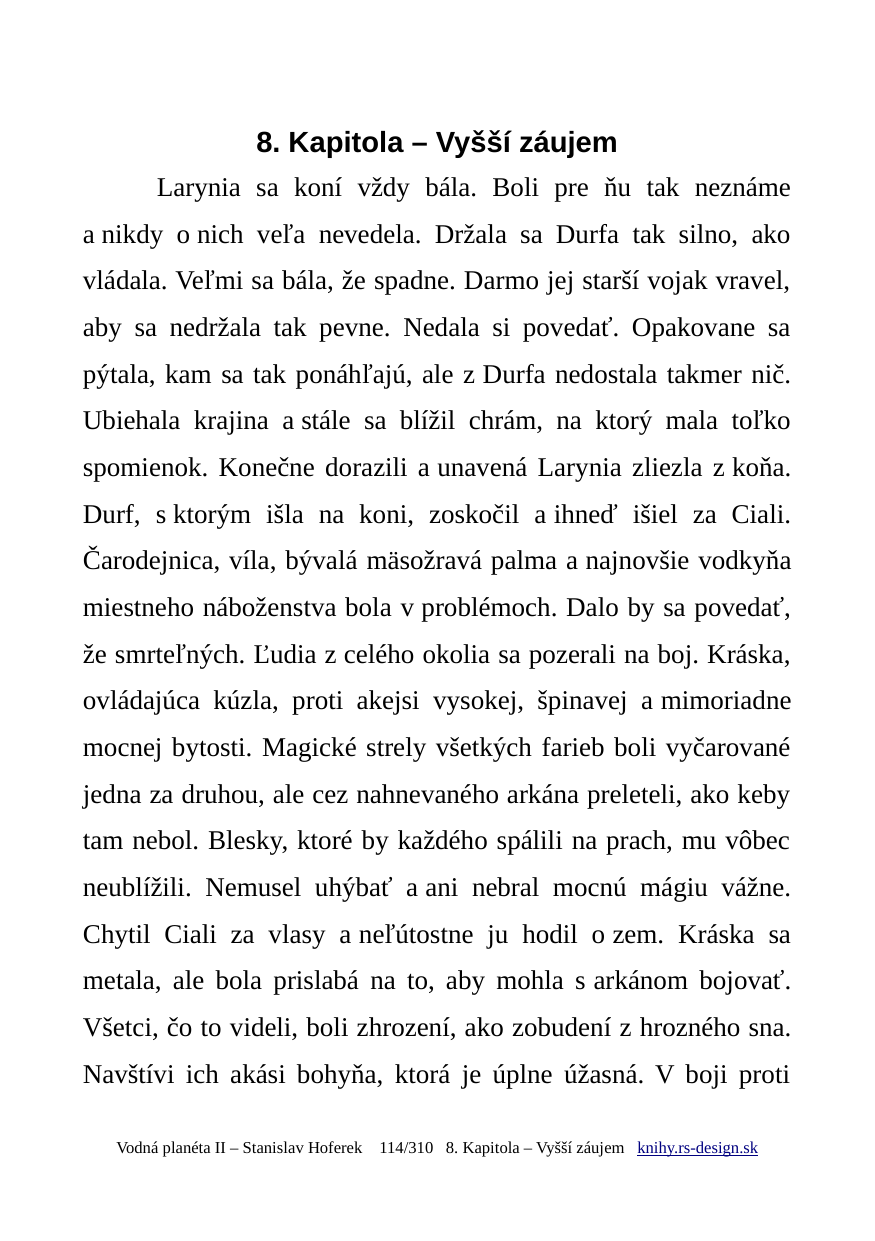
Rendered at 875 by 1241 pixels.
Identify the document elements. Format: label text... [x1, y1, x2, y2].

subtitle 8. Kapitola – Vyšší záujem [83, 125, 791, 159]
text Larynia sa koní vždy bála. Boli pre ňu tak neznáme a nikdy o nich veľa nevedela. Držala sa Durfa tak silno, ako vládala. Veľmi sa bála, že spadne. Darmo jej starší vojak vravel, aby sa nedržala tak pevne. Nedala si povedať. Opakovane sa pýtala, kam sa tak ponáhľajú, ale z Durfa nedostala takmer nič. Ubiehala krajina a stále sa blížil chrám, na ktorý mala toľko spomienok. Konečne dorazili a unavená Larynia zliezla z koňa. Durf, s ktorým išla na koni, zoskočil a ihneď išiel za Ciali. Čarodejnica, víla, bývalá mäsožravá palma a najnovšie vodkyňa miestneho náboženstva bola v problémoch. Dalo by sa povedať, že smrteľných. Ľudia z celého okolia sa pozerali na boj. Kráska, ovládajúca kúzla, proti akejsi vysokej, špinavej a mimoriadne mocnej bytosti. Magické strely všetkých farieb boli vyčarované jedna za druhou, ale cez nahnevaného arkána preleteli, ako keby tam nebol. Blesky, ktoré by každého spálili na prach, mu vôbec neublížili. Nemusel uhýbať a ani nebral mocnú mágiu vážne. Chytil Ciali za vlasy a neľútostne ju hodil o zem. Kráska sa metala, ale bola prislabá na to, aby mohla s arkánom bojovať. Všetci, čo to videli, boli zhrození, ako zobudení z hrozného sna. Navštívi ich akási bohyňa, ktorá je úplne úžasná. V boji proti [83, 171, 791, 1089]
